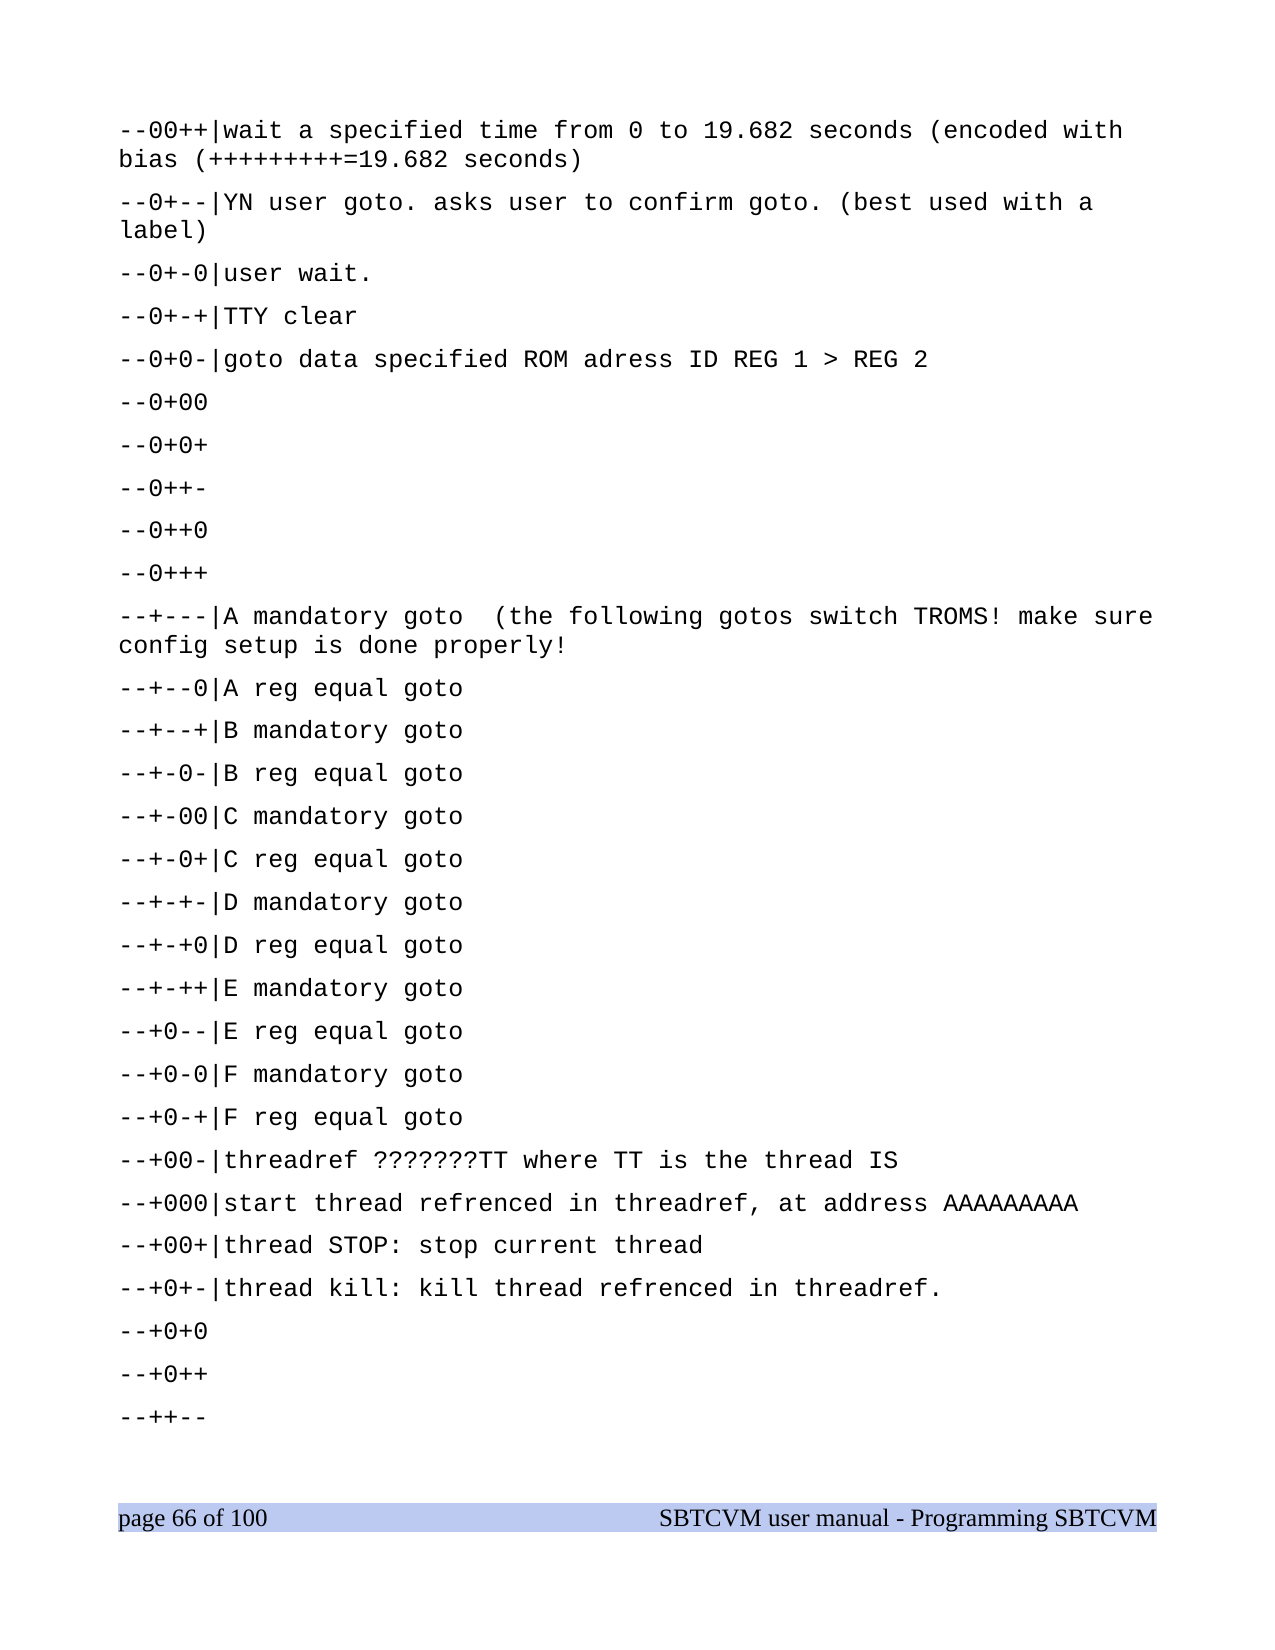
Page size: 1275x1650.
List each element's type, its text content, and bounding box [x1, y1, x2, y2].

text --0+-+|TTY clear [118, 303, 1157, 332]
text --+-+0|D reg equal goto [118, 933, 1157, 961]
text --+00-|threadref ???????TT where TT is the thread IS [118, 1147, 1157, 1176]
text --+0-+|F reg equal goto [118, 1104, 1157, 1133]
text --+-0-|B reg equal goto [118, 761, 1157, 789]
text --+--0|A reg equal goto [118, 675, 1157, 703]
text --+---|A mandatory goto (the following gotos switch TROMS! make sure config setup is done properly! [118, 604, 1157, 661]
text --0+-0|user wait. [118, 261, 1157, 289]
text --0+00 [118, 389, 1157, 418]
text --+--+|B mandatory goto [118, 718, 1157, 746]
text --++-- [118, 1405, 1157, 1433]
text --+-+-|D mandatory goto [118, 890, 1157, 918]
text --+00+|thread STOP: stop current thread [118, 1233, 1157, 1261]
text --00++|wait a specified time from 0 to 19.682 seconds (encoded with bias (+++++++++=19.682 seconds) [118, 118, 1157, 175]
text --0+0+ [118, 432, 1157, 461]
text --+0+0 [118, 1319, 1157, 1347]
text --+0-0|F mandatory goto [118, 1061, 1157, 1090]
text --0+++ [118, 561, 1157, 589]
text --+0--|E reg equal goto [118, 1018, 1157, 1047]
text --0++0 [118, 518, 1157, 546]
text --+000|start thread refrenced in threadref, at address AAAAAAAAA [118, 1190, 1157, 1218]
text --+-++|E mandatory goto [118, 976, 1157, 1004]
text --0+--|YN user goto. asks user to confirm goto. (best used with a label) [118, 189, 1157, 246]
text --+0+-|thread kill: kill thread refrenced in threadref. [118, 1276, 1157, 1304]
text --0+0-|goto data specified ROM adress ID REG 1 > REG 2 [118, 346, 1157, 375]
text --0++- [118, 475, 1157, 503]
text --+-0+|C reg equal goto [118, 847, 1157, 875]
text --+-00|C mandatory goto [118, 804, 1157, 832]
text --+0++ [118, 1362, 1157, 1390]
